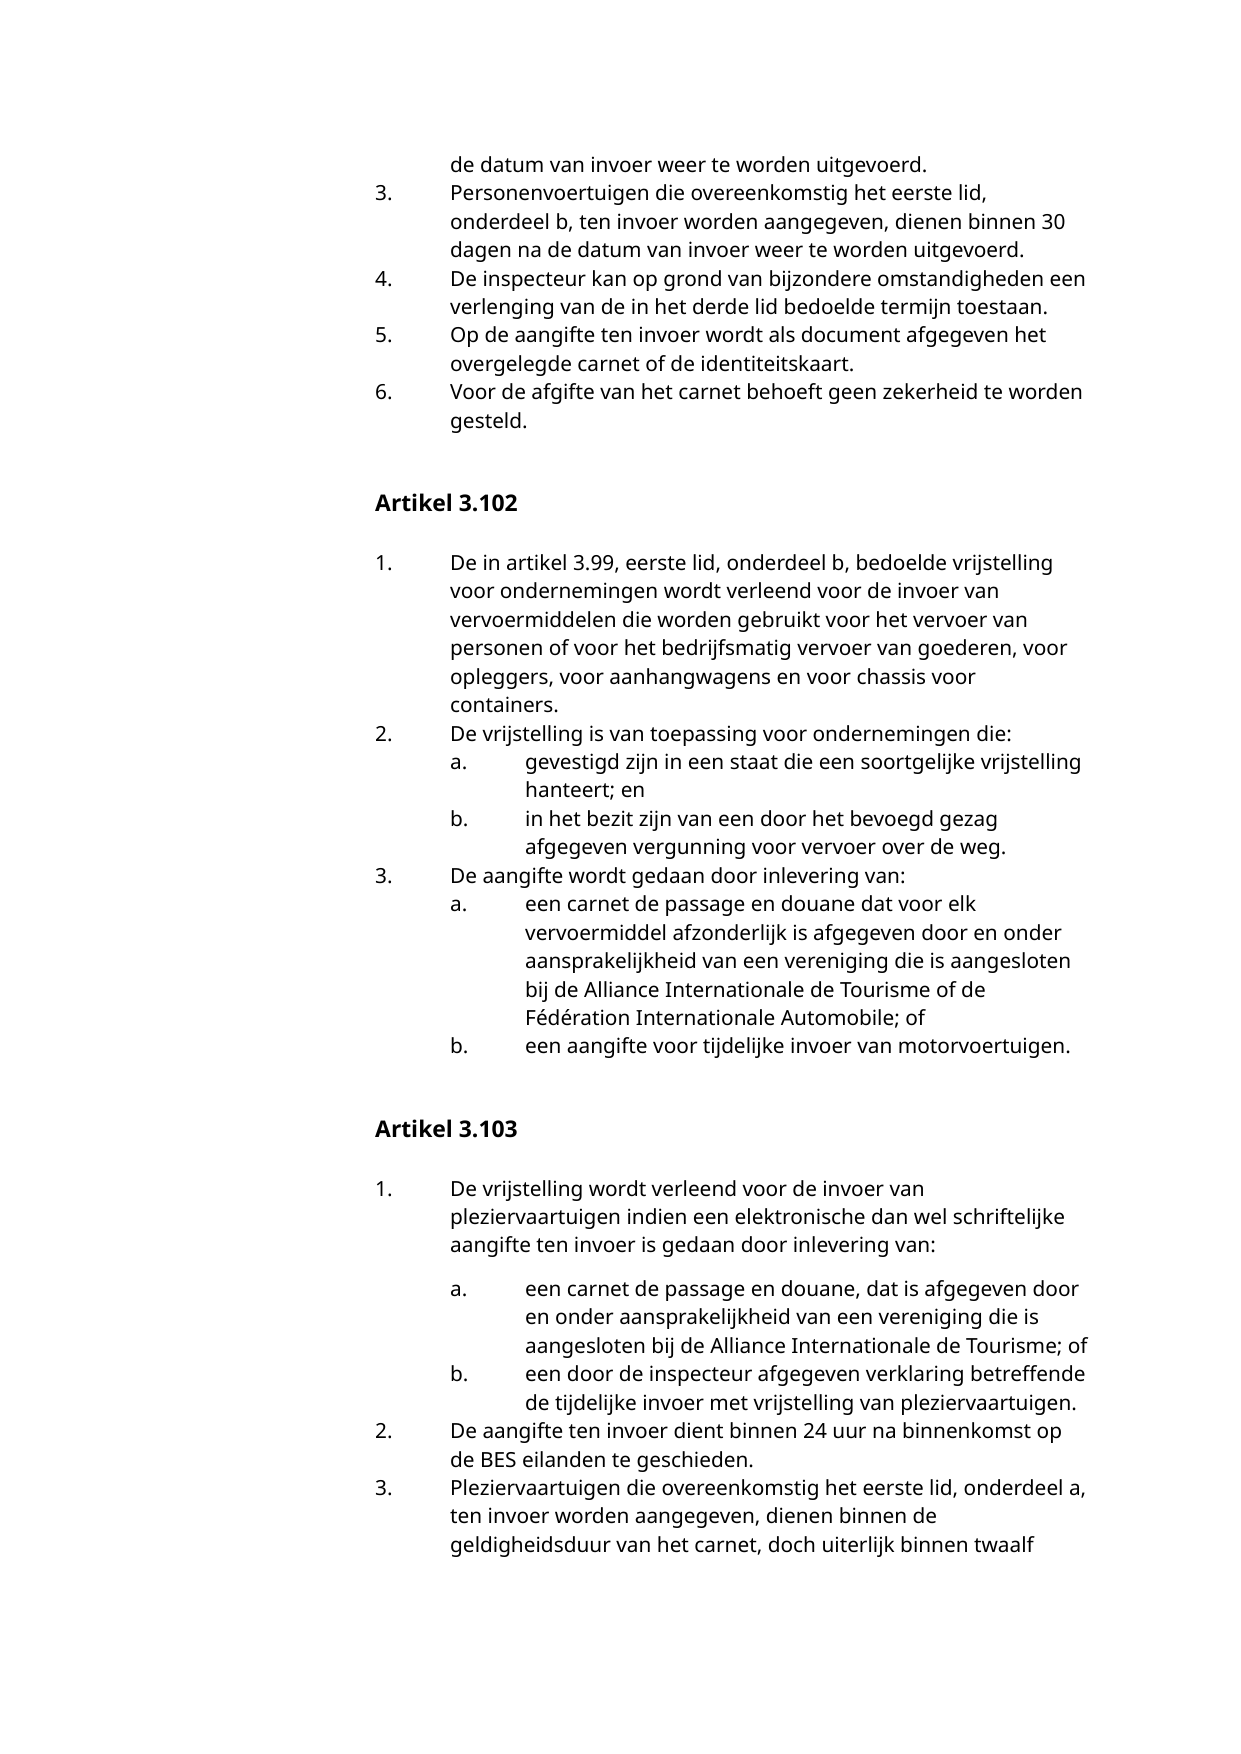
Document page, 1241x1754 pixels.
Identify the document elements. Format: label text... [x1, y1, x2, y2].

list De inspecteur kan op grond van bijzondere omstandigheden een verlenging van de in het derde lid bedoelde termijn toestaan. [375, 264, 1090, 321]
list de datum van invoer weer te worden uitgevoerd. [375, 150, 1090, 178]
list Personenvoertuigen die overeenkomstig het eerste lid, onderdeel b, ten invoer worden aangegeven, dienen binnen 30 dagen na de datum van invoer weer te worden uitgevoerd. [375, 178, 1090, 264]
list gevestigd zijn in een staat die een soortgelijke vrijstelling hanteert; en [450, 747, 1090, 804]
subtitle Artikel 3.103 [375, 1112, 1090, 1144]
list De vrijstelling wordt verleend voor de invoer van pleziervaartuigen indien een elektronische dan wel schriftelijke aangifte ten invoer is gedaan door inlevering van: [375, 1174, 1090, 1259]
list in het bezit zijn van een door het bevoegd gezag afgegeven vergunning voor vervoer over de weg. [450, 804, 1090, 861]
list De aangifte ten invoer dient binnen 24 uur na binnenkomst op de BES eilanden te geschieden. [375, 1416, 1090, 1473]
list Voor de afgifte van het carnet behoeft geen zekerheid te worden gesteld. [375, 377, 1090, 434]
list De aangifte wordt gedaan door inlevering van: [375, 861, 1090, 889]
subtitle Artikel 3.102 [375, 487, 1090, 518]
list een aangifte voor tijdelijke invoer van motorvoertuigen. [450, 1032, 1090, 1060]
list De in artikel 3.99, eerste lid, onderdeel b, bedoelde vrijstelling voor ondernemingen wordt verleend voor de invoer van vervoermiddelen die worden gebruikt voor het vervoer van personen of voor het bedrijfsmatig vervoer van goederen, voor opleggers, voor aanhangwagens en voor chassis voor containers. [375, 548, 1090, 719]
list een carnet de passage en douane, dat is afgegeven door en onder aansprakelijkheid van een vereniging die is aangesloten bij de Alliance Internationale de Tourisme; of [450, 1274, 1090, 1359]
list een carnet de passage en douane dat voor elk vervoermiddel afzonderlijk is afgegeven door en onder aansprakelijkheid van een vereniging die is aangesloten bij de Alliance Internationale de Tourisme of de Fédération Internationale Automobile; of [450, 889, 1090, 1032]
list Op de aangifte ten invoer wordt als document afgegeven het overgelegde carnet of de identiteitskaart. [375, 321, 1090, 377]
list De vrijstelling is van toepassing voor ondernemingen die: [375, 719, 1090, 747]
list Pleziervaartuigen die overeenkomstig het eerste lid, onderdeel a, ten invoer worden aangegeven, dienen binnen de geldigheidsduur van het carnet, doch uiterlijk binnen twaalf [375, 1473, 1090, 1558]
list een door de inspecteur afgegeven verklaring betreffende de tijdelijke invoer met vrijstelling van pleziervaartuigen. [450, 1359, 1090, 1416]
